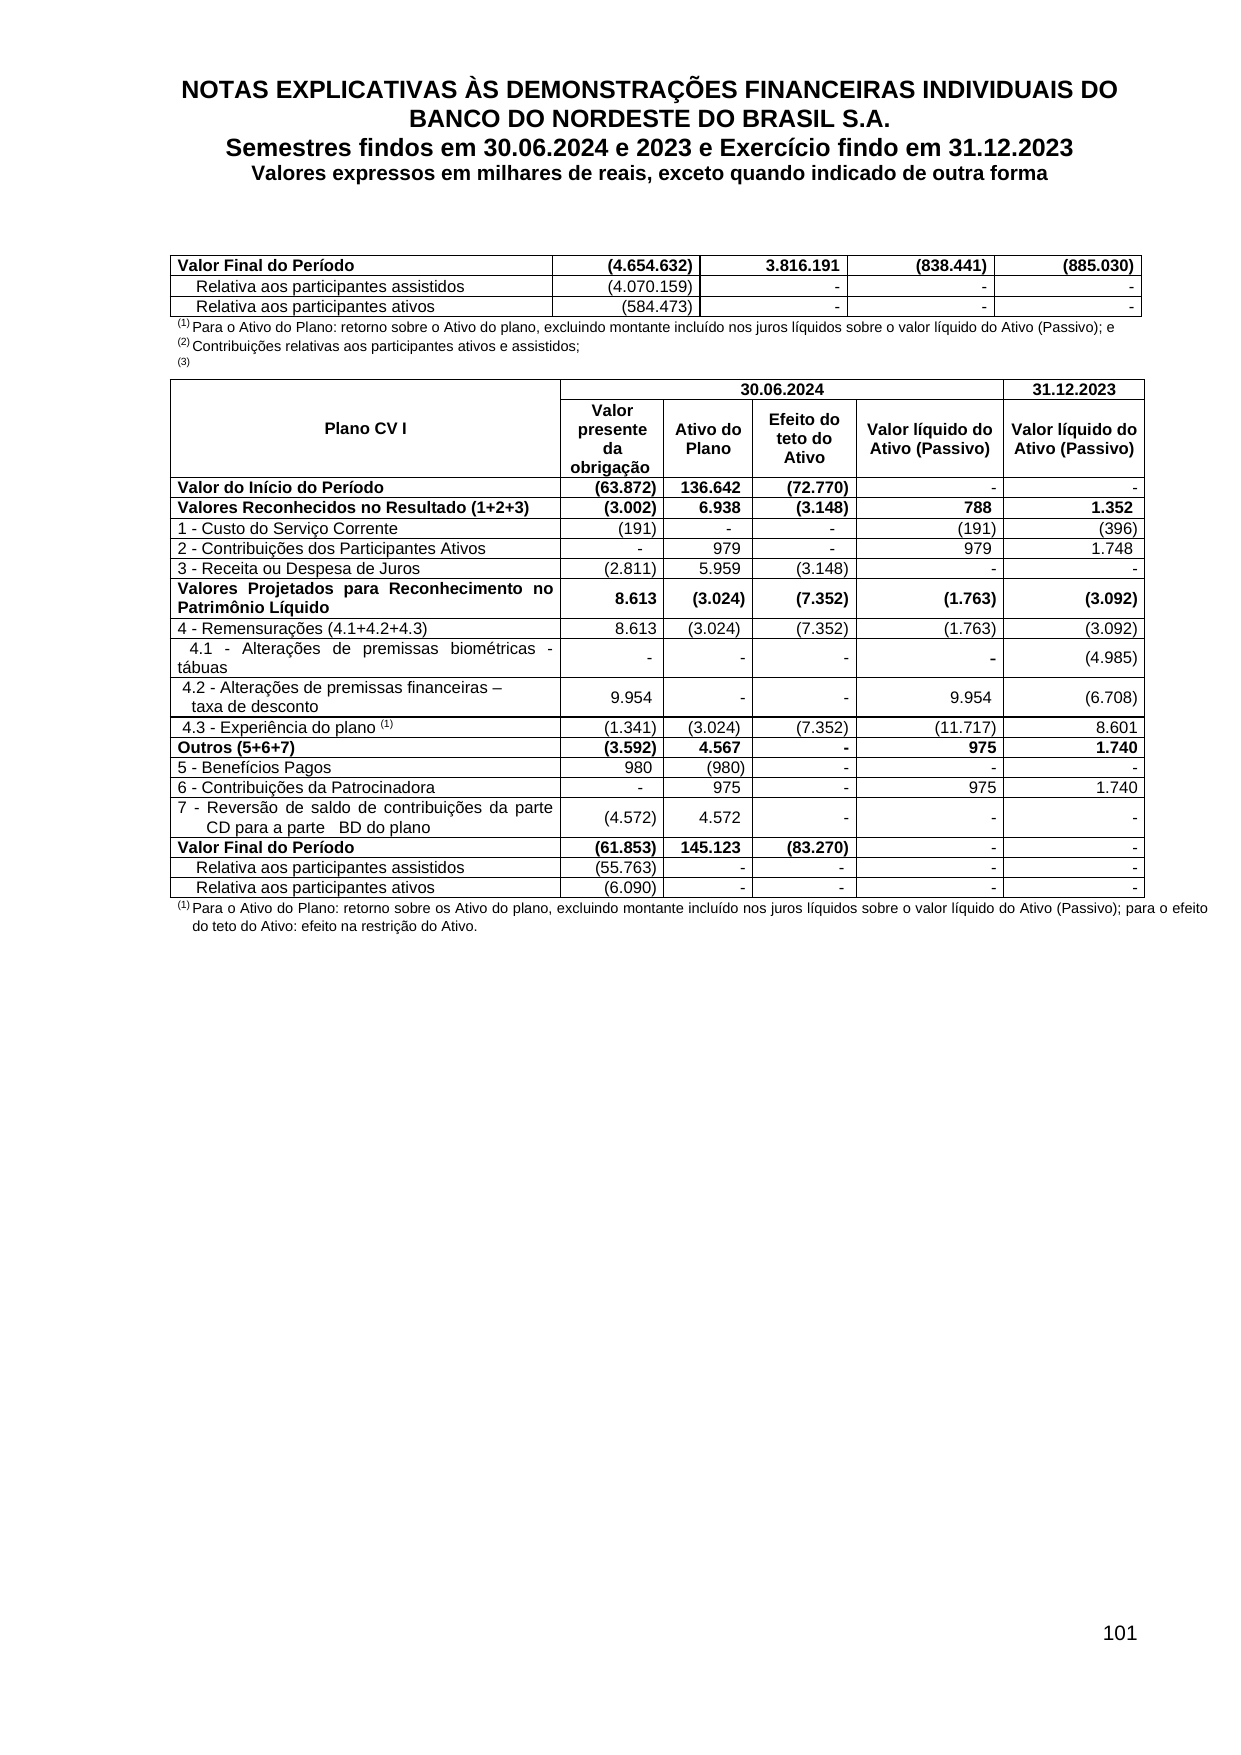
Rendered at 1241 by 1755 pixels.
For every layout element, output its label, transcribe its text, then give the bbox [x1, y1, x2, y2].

table_cell - [701, 297, 847, 316]
table_cell - [753, 798, 856, 837]
table_cell - [753, 738, 856, 757]
table_cell - [753, 539, 856, 558]
table_cell 1.748 [1004, 539, 1144, 558]
table_cell (191) [857, 519, 1003, 538]
table_cell Valores Reconhecidos no Resultado (1+2+3) [171, 498, 560, 517]
table_cell (61.853) [561, 838, 663, 857]
table_cell 1.740 [1004, 738, 1144, 757]
table_cell Relativa aos participantes ativos [171, 878, 560, 897]
table_cell (4.985) [1004, 639, 1144, 677]
table_cell (885.030) [995, 256, 1141, 275]
table_cell 5.959 [664, 559, 752, 578]
table_cell - [664, 878, 752, 897]
table_cell (584.473) [553, 297, 699, 316]
table_cell - [753, 778, 856, 797]
table_cell - [561, 639, 663, 677]
table_cell 145.123 [664, 838, 752, 857]
table_cell - [561, 539, 663, 558]
table_cell Efeito do teto do Ativo [753, 400, 856, 477]
table_header 31.12.2023 [1004, 380, 1144, 399]
table_cell 6 - Contribuições da Patrocinadora [171, 778, 560, 797]
table_cell - [995, 276, 1141, 296]
table_header 30.06.2024 [561, 380, 1003, 399]
table_cell (83.270) [753, 838, 856, 857]
table_cell 4.2 - Alterações de premissas financeiras – taxa de desconto [171, 678, 560, 716]
table_cell - [701, 276, 847, 296]
table_cell - [664, 639, 752, 677]
table_cell - [1004, 758, 1144, 777]
table_cell (3.148) [753, 559, 856, 578]
table_cell - [664, 519, 752, 538]
table_cell (3.024) [664, 718, 752, 737]
table_cell 9.954 [561, 678, 663, 716]
table_cell (1.341) [561, 718, 663, 737]
table_cell - [848, 297, 994, 316]
table_cell 8.613 [561, 579, 663, 617]
table_cell - [857, 559, 1003, 578]
table_cell (396) [1004, 519, 1144, 538]
table_cell (7.352) [753, 619, 856, 638]
table_cell 3.816.191 [701, 256, 847, 275]
table_cell - [1004, 878, 1144, 897]
table_cell 136.642 [664, 478, 752, 497]
table_cell (1.763) [857, 619, 1003, 638]
table_cell 4.3 - Experiência do plano (1) [171, 718, 560, 737]
table_cell (3.592) [561, 738, 663, 757]
table_cell (3.002) [561, 498, 663, 517]
table_cell 975 [857, 778, 1003, 797]
table_cell (1.763) [857, 579, 1003, 617]
table_cell 3 - Receita ou Despesa de Juros [171, 559, 560, 578]
table_cell 4.1 - Alterações de premissas biométricas - tábuas [171, 639, 560, 677]
table_cell 5 - Benefícios Pagos [171, 758, 560, 777]
table_cell - [1004, 798, 1144, 837]
table_cell Valor líquido do Ativo (Passivo) [1004, 400, 1144, 477]
table_cell (6.708) [1004, 678, 1144, 716]
table_cell 788 [857, 498, 1003, 517]
table_cell 4 - Remensurações (4.1+4.2+4.3) [171, 619, 560, 638]
table_cell - [664, 858, 752, 877]
table_cell 979 [857, 539, 1003, 558]
table_cell (4.654.632) [553, 256, 699, 275]
list Para o Ativo do Plano: retorno sobre os Ativo do plano, excluindo montante incluído nos juros líquidos sobre o valor líquido do Ativo (Passivo); para o efeito do teto do Ativo: efeito na restrição do Ativo. [177, 898, 1211, 934]
table_cell 4.567 [664, 738, 752, 757]
table_cell (11.717) [857, 718, 1003, 737]
table_header Plano CV I [171, 380, 560, 477]
table_cell (7.352) [753, 718, 856, 737]
table_cell - [753, 639, 856, 677]
table_cell 1 - Custo do Serviço Corrente [171, 519, 560, 538]
table_cell Valor presente da obrigação [561, 400, 663, 477]
table_cell (4.572) [561, 798, 663, 837]
table_cell (3.148) [753, 498, 856, 517]
table_cell - [848, 276, 994, 296]
table_cell 979 [664, 539, 752, 558]
table_cell - [857, 878, 1003, 897]
table_cell Relativa aos participantes assistidos [171, 276, 552, 296]
table_cell - [857, 838, 1003, 857]
table_cell 980 [561, 758, 663, 777]
table_cell Valor líquido do Ativo (Passivo) [857, 400, 1003, 477]
table_cell - [753, 858, 856, 877]
table_cell - [1004, 858, 1144, 877]
table_cell 1.352 [1004, 498, 1144, 517]
table_cell - [753, 678, 856, 716]
table_cell - [857, 858, 1003, 877]
table_cell - [857, 478, 1003, 497]
list Para o Ativo do Plano: retorno sobre o Ativo do plano, excluindo montante incluído nos juros líquidos sobre o valor líquido do Ativo (Passivo); e [177, 317, 1196, 336]
table_cell 8.601 [1004, 718, 1144, 737]
table_cell 8.613 [561, 619, 663, 638]
table_cell - [664, 678, 752, 716]
table_cell (55.763) [561, 858, 663, 877]
table_cell - [1004, 478, 1144, 497]
table_cell (6.090) [561, 878, 663, 897]
table_cell (3.092) [1004, 619, 1144, 638]
table_cell - [753, 519, 856, 538]
table_cell 4.572 [664, 798, 752, 837]
table_cell (191) [561, 519, 663, 538]
table_cell 7 - Reversão de saldo de contribuições da parte CD para a parte BD do plano [171, 798, 560, 837]
table_cell (3.024) [664, 619, 752, 638]
table_cell (72.770) [753, 478, 856, 497]
table_cell Outros (5+6+7) [171, 738, 560, 757]
table_cell 9.954 [857, 678, 1003, 716]
table_cell (4.070.159) [553, 276, 699, 296]
table_cell (3.092) [1004, 579, 1144, 617]
table_cell - [995, 297, 1141, 316]
table_cell 6.938 [664, 498, 752, 517]
table_cell (838.441) [848, 256, 994, 275]
table_cell - [1004, 559, 1144, 578]
table_cell (980) [664, 758, 752, 777]
table_cell - [753, 878, 856, 897]
table_cell Relativa aos participantes assistidos [171, 858, 560, 877]
table_cell 975 [857, 738, 1003, 757]
table_cell (2.811) [561, 559, 663, 578]
table_cell 1.740 [1004, 778, 1144, 797]
table_cell - [857, 798, 1003, 837]
table_cell Valor Final do Período [171, 838, 560, 857]
table_cell - [857, 639, 1003, 677]
table_cell (3.024) [664, 579, 752, 617]
table_cell Ativo do Plano [664, 400, 752, 477]
table_cell Valores Projetados para Reconhecimento no Patrimônio Líquido [171, 579, 560, 617]
table_cell 975 [664, 778, 752, 797]
list Contribuições relativas aos participantes ativos e assistidos; [177, 336, 1196, 355]
table_cell Valor do Início do Período [171, 478, 560, 497]
table_cell - [857, 758, 1003, 777]
table_cell - [1004, 838, 1144, 857]
table_cell Valor Final do Período [171, 256, 552, 275]
table_cell 2 - Contribuições dos Participantes Ativos [171, 539, 560, 558]
table_cell (63.872) [561, 478, 663, 497]
table_cell (7.352) [753, 579, 856, 617]
table_cell - [561, 778, 663, 797]
table_cell - [753, 758, 856, 777]
table_cell Relativa aos participantes ativos [171, 297, 552, 316]
